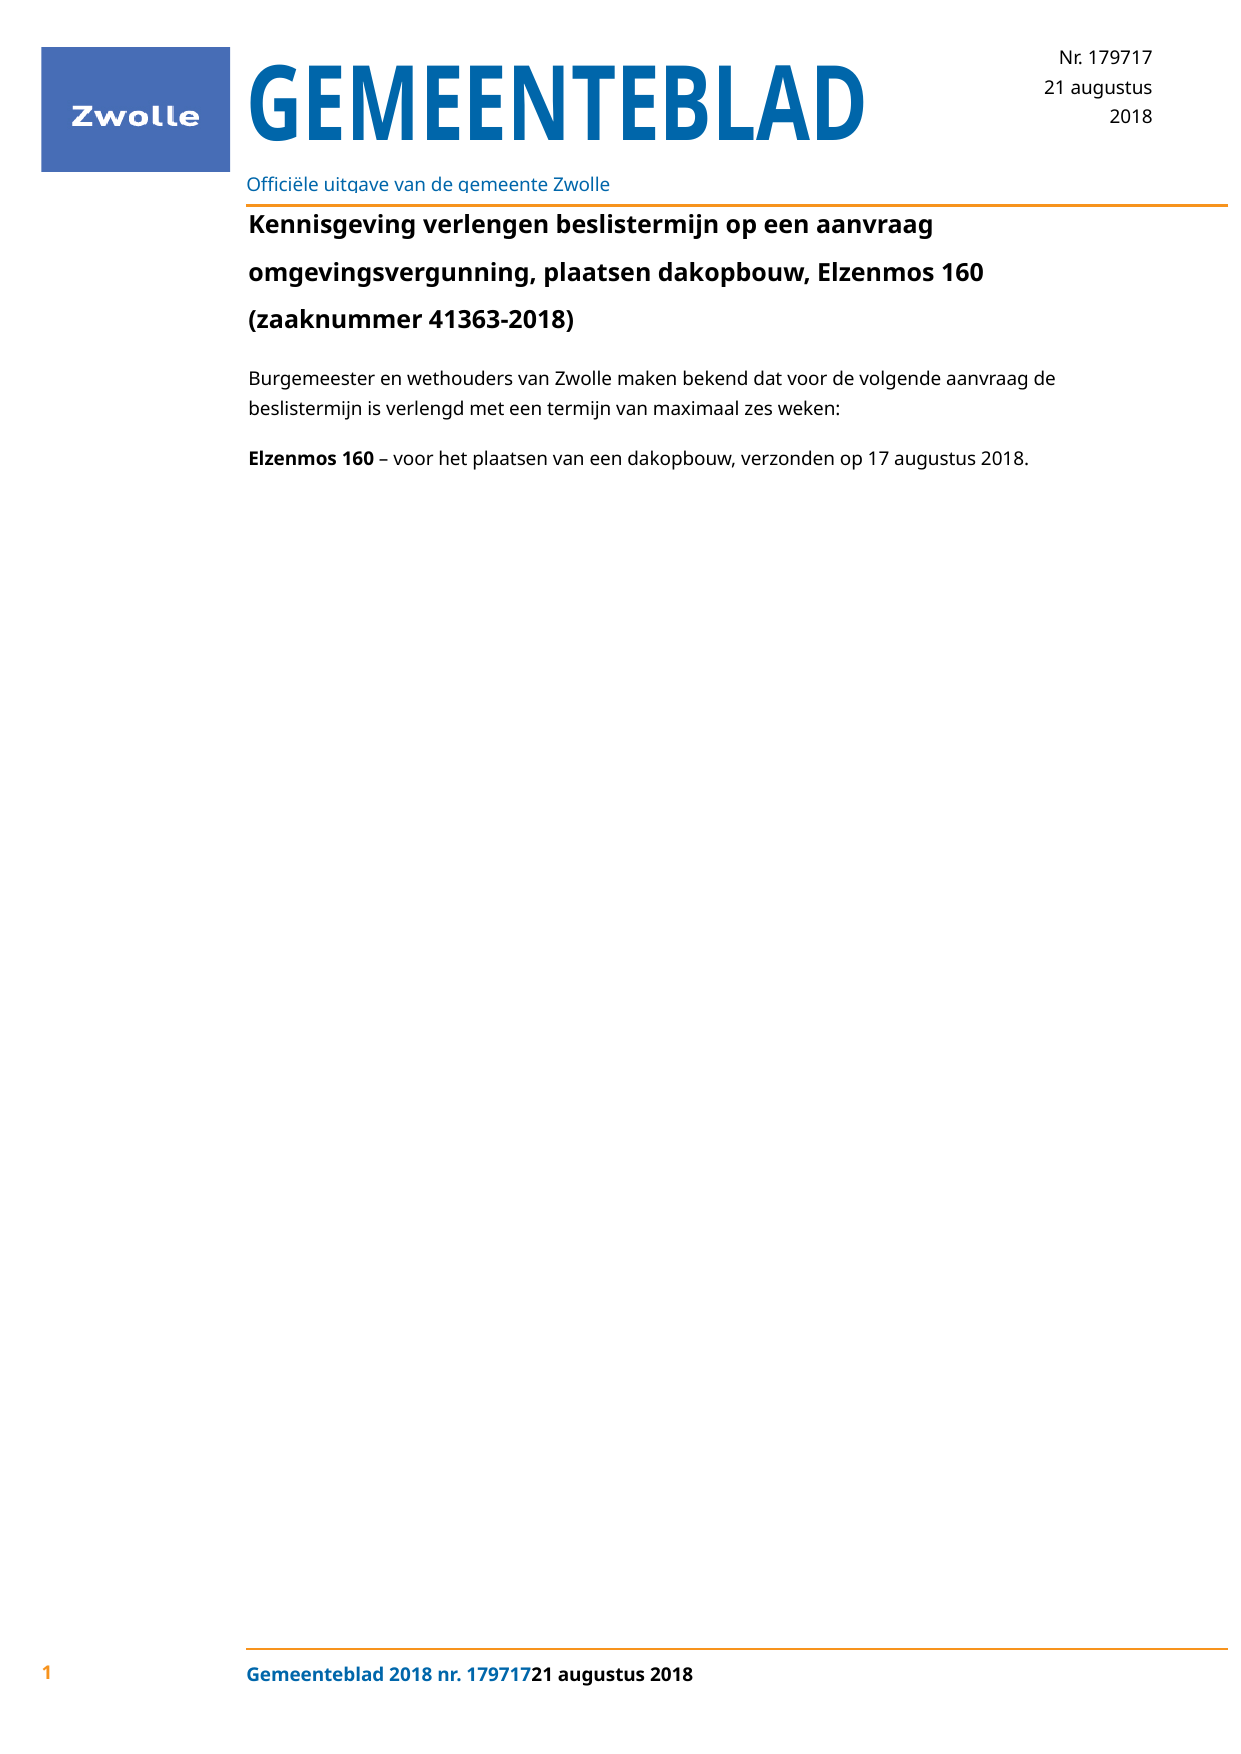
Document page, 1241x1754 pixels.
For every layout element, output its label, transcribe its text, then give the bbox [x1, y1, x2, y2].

text Kennisgeving verlengen beslistermijn op een aanvraag omgevingsvergunning, plaatsen dakopbouw, Elzenmos 160 (zaaknummer 41363-2018) [248, 207, 1152, 336]
text Elzenmos 160 – voor het plaatsen van een dakopbouw, verzonden op 17 augustus 2018. [248, 446, 1152, 471]
text Burgemeester en wethouders van Zwolle maken bekend dat voor de volgende aanvraag de beslistermijn is verlengd met een termijn van maximaal zes weken: [248, 366, 1152, 421]
picture [41, 47, 231, 172]
